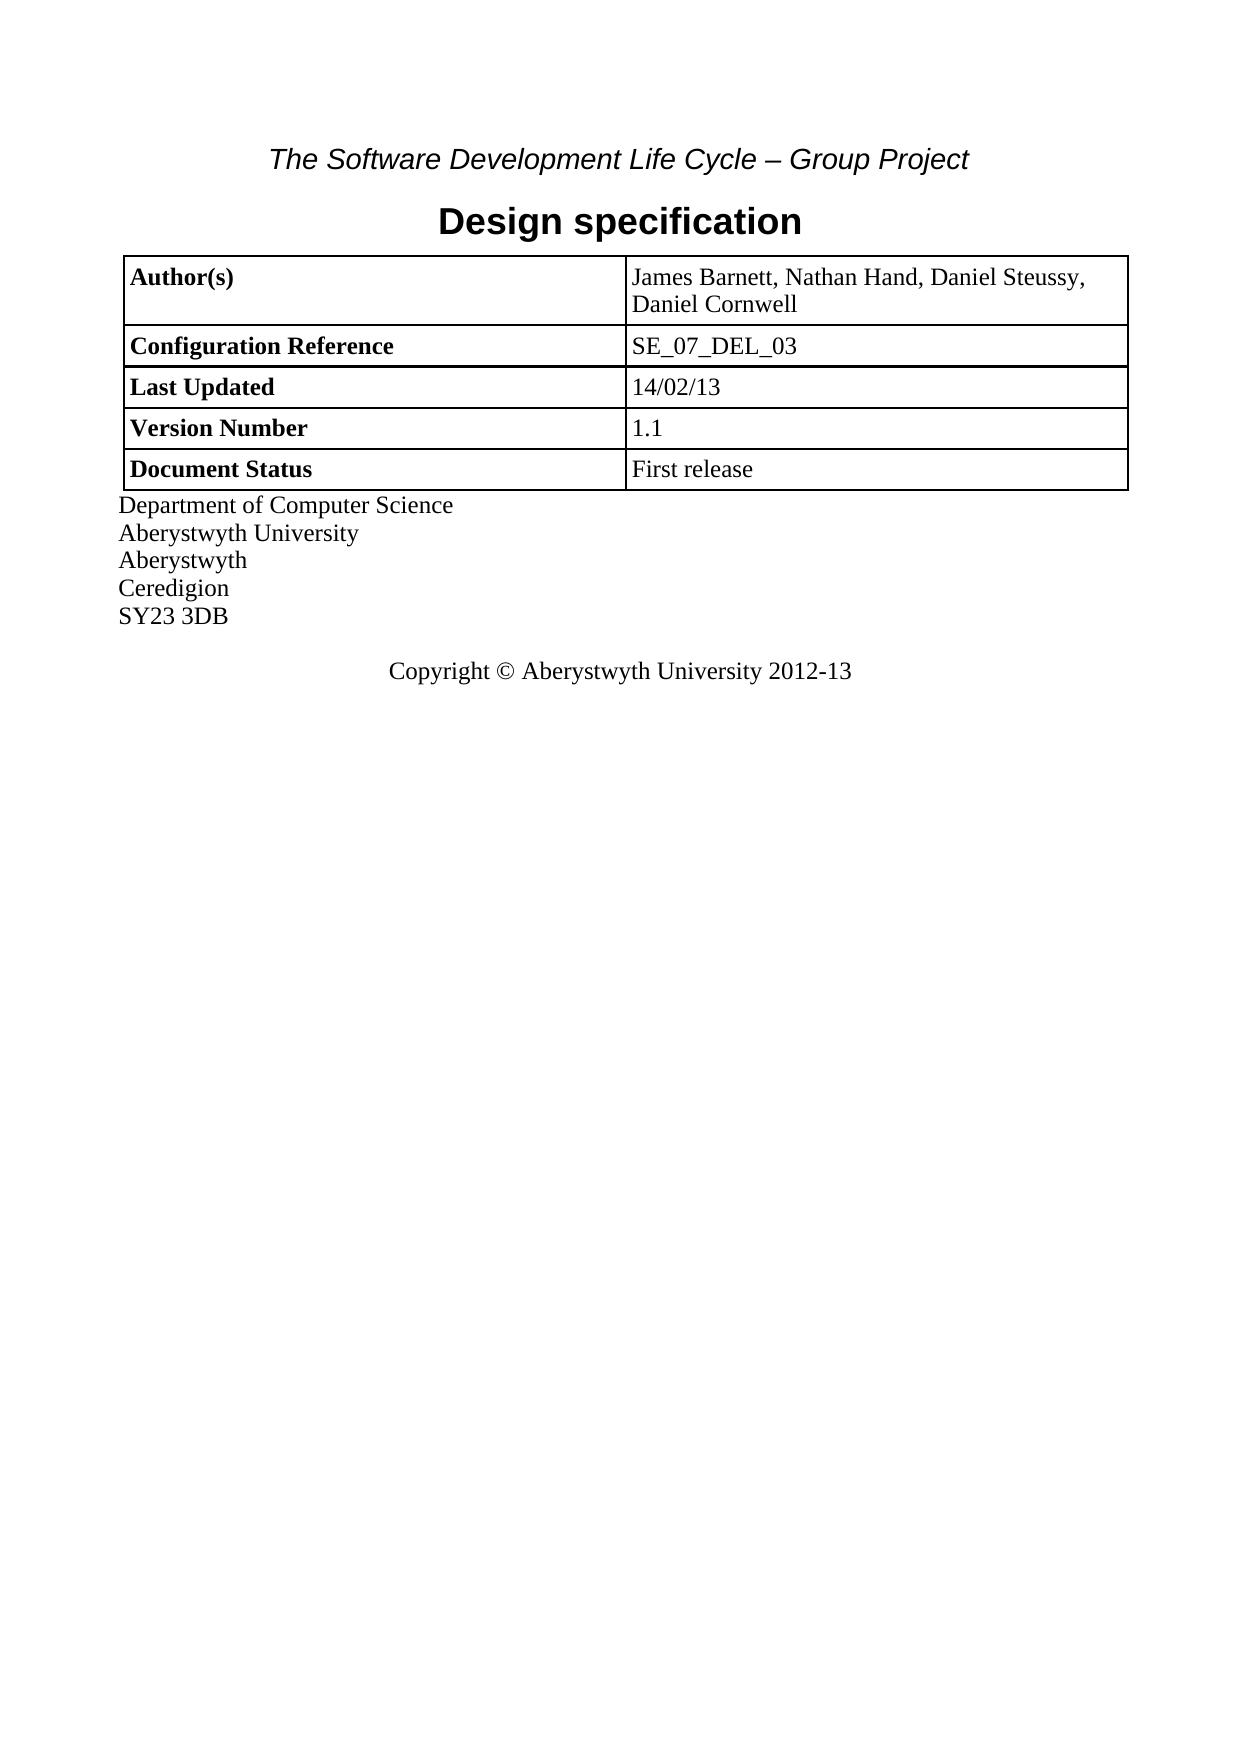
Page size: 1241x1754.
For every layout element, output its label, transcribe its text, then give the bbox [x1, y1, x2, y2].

title Design specification [118, 201, 1122, 243]
table_cell 14/02/13 [627, 368, 1127, 407]
table_header Author(s) [125, 257, 625, 324]
table_cell Version Number [125, 409, 625, 448]
subtitle The Software Development Life Cycle – Group Project [118, 143, 1122, 176]
table_cell SE_07_DEL_03 [627, 326, 1127, 365]
table_header James Barnett, Nathan Hand, Daniel Steussy, Daniel Cornwell [627, 257, 1127, 324]
table_cell First release [627, 450, 1127, 489]
table_cell Configuration Reference [125, 326, 625, 365]
table_cell Document Status [125, 450, 625, 489]
text SY23 3DB [118, 602, 1122, 630]
text Department of Computer Science [118, 491, 1122, 519]
text Aberystwyth University [118, 519, 1122, 547]
text Copyright © Aberystwyth University 2012-13 [118, 657, 1122, 685]
table_cell 1.1 [627, 409, 1127, 448]
text Aberystwyth [118, 547, 1122, 574]
text Ceredigion [118, 574, 1122, 602]
table_cell Last Updated [125, 368, 625, 407]
